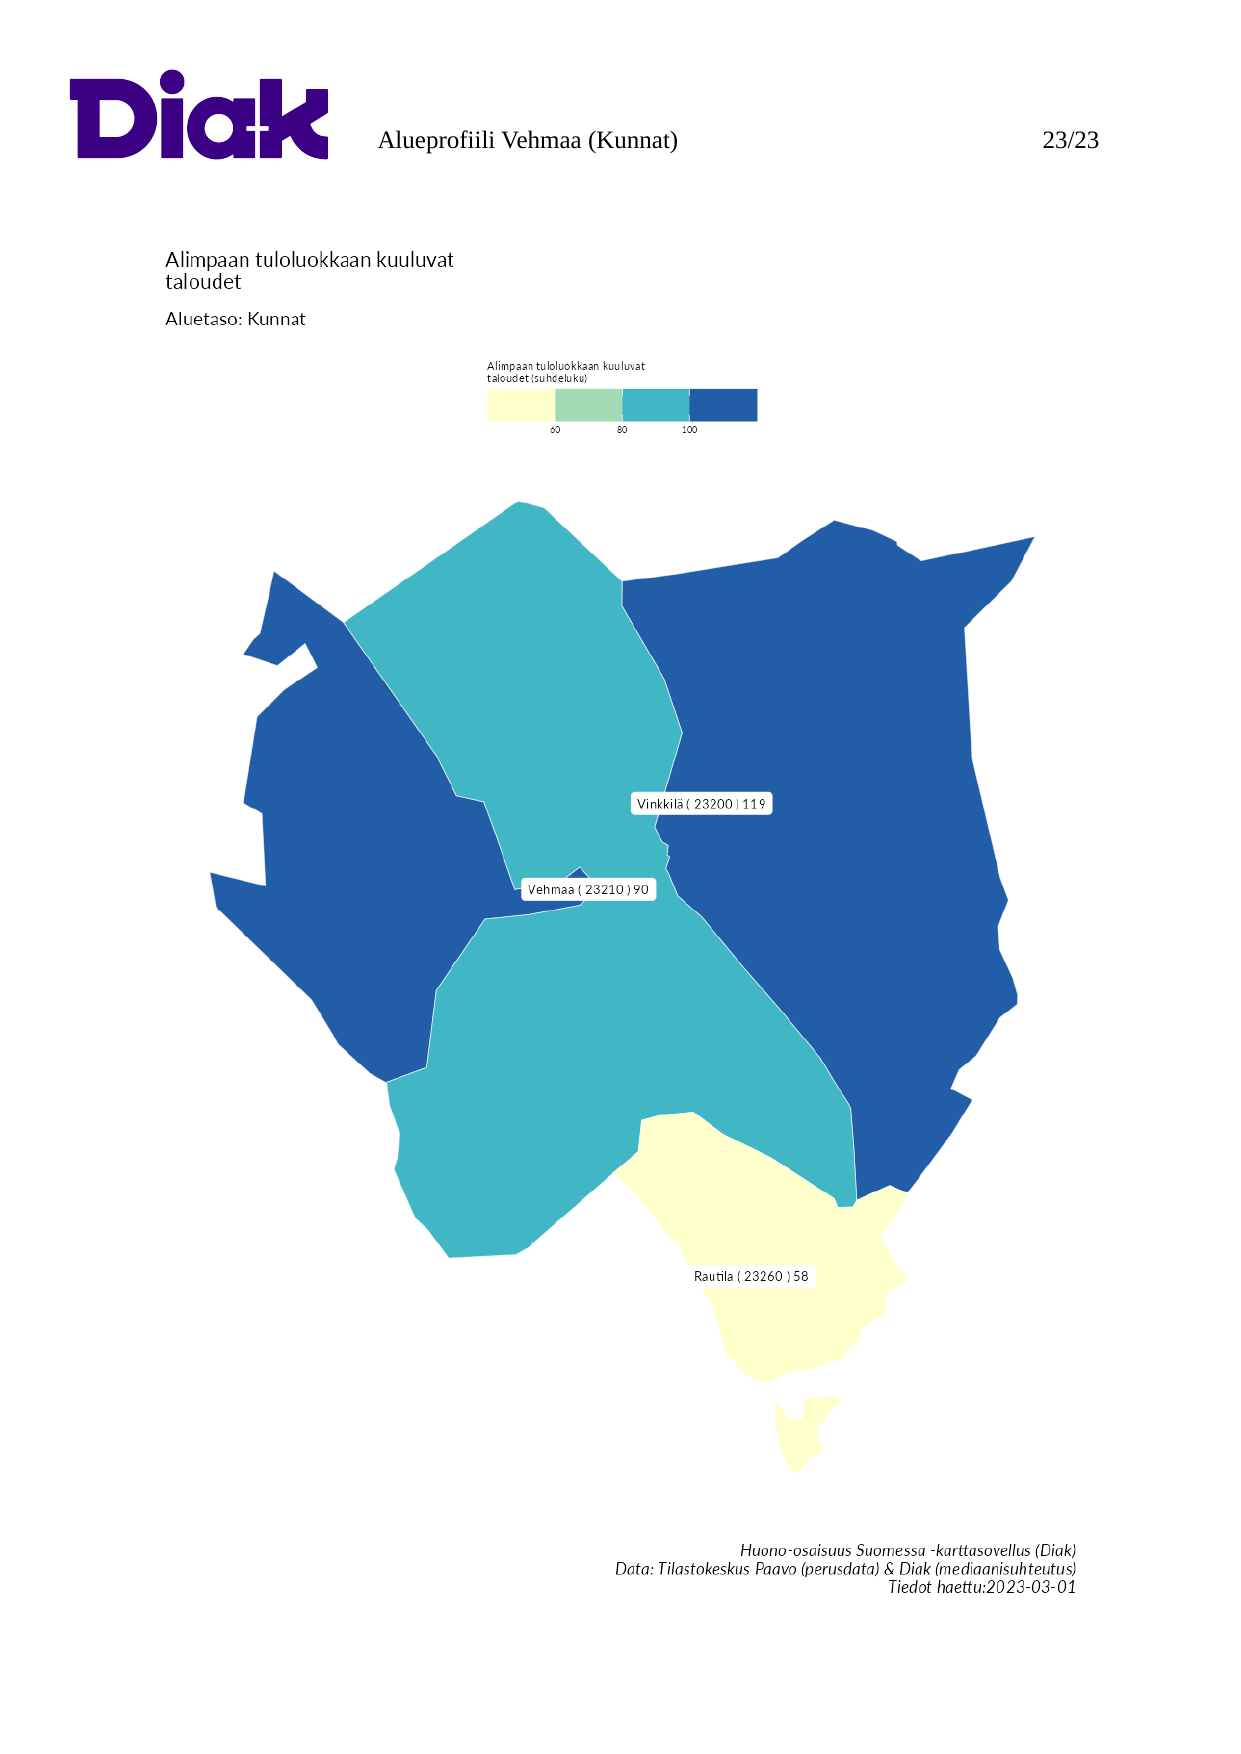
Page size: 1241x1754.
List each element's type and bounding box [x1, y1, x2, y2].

picture [61, 196, 1179, 1651]
